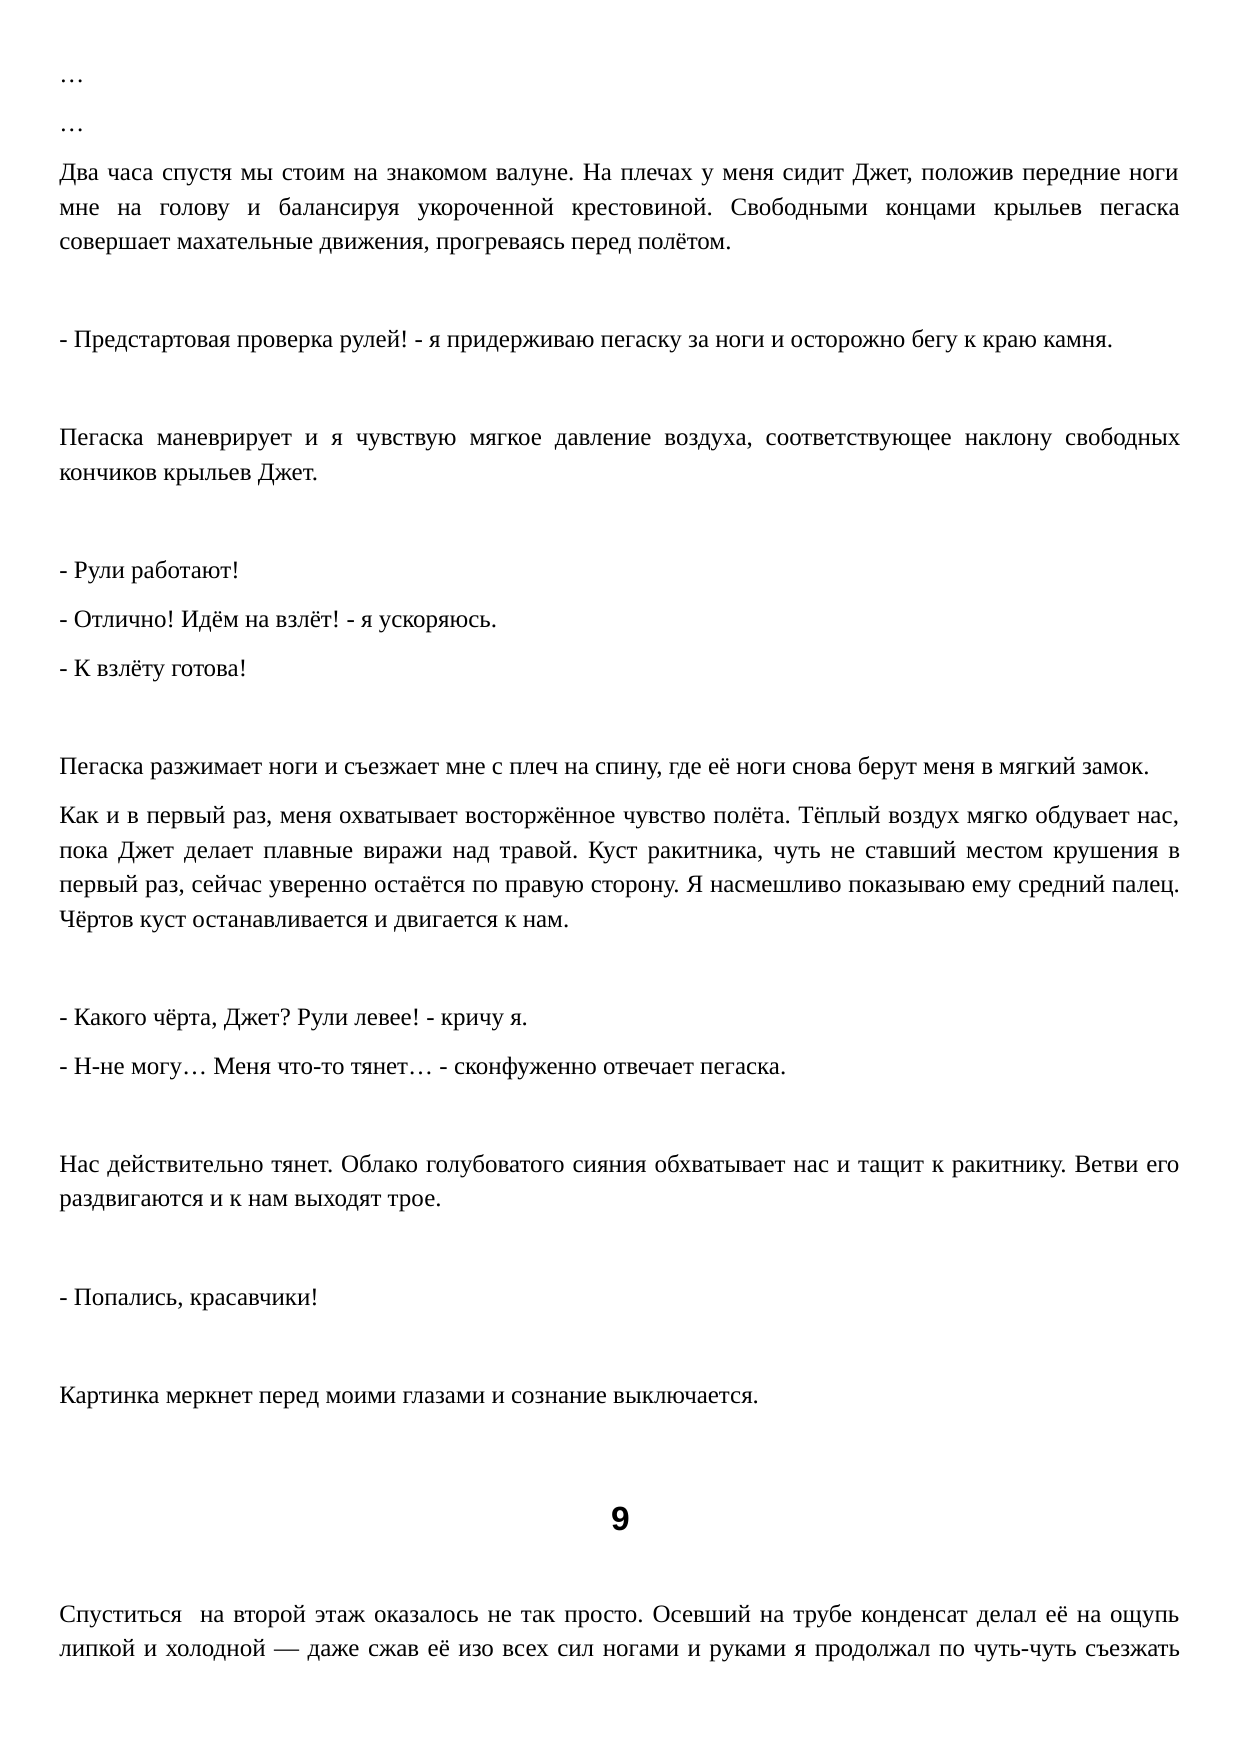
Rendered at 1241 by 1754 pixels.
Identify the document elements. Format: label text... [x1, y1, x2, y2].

text - Предстартовая проверка рулей! - я придерживаю пегаску за ноги и осторожно бегу к краю камня. [59, 324, 1181, 353]
subtitle 9 [59, 1499, 1181, 1537]
text … [59, 108, 1181, 137]
text Пегаска разжимает ноги и съезжает мне с плеч на спину, где её ноги снова берут меня в мягкий замок. [59, 751, 1181, 780]
text Картинка меркнет перед моими глазами и сознание выключается. [59, 1380, 1181, 1408]
text - Н-не могу… Меня что-то тянет… - сконфуженно отвечает пегаска. [59, 1051, 1181, 1080]
text … [59, 59, 1181, 88]
text - Рули работают! [59, 555, 1181, 584]
text - Какого чёрта, Джет? Рули левее! - кричу я. [59, 1002, 1181, 1031]
text Как и в первый раз, меня охватывает восторжённое чувство полёта. Тёплый воздух мягко обдувает нас, пока Джет делает плавные виражи над травой. Куст ракитника, чуть не ставший местом крушения в первый раз, сейчас уверенно остаётся по правую сторону. Я насмешливо показываю ему средний палец. Чёртов куст останавливается и двигается к нам. [59, 800, 1181, 932]
text Два часа спустя мы стоим на знакомом валуне. На плечах у меня сидит Джет, положив передние ноги мне на голову и балансируя укороченной крестовиной. Свободными концами крыльев пегаска совершает махательные движения, прогреваясь перед полётом. [59, 157, 1181, 255]
text - Попались, красавчики! [59, 1282, 1181, 1310]
text Пегаска маневрирует и я чувствую мягкое давление воздуха, соответствующее наклону свободных кончиков крыльев Джет. [59, 422, 1181, 486]
text Спуститься на второй этаж оказалось не так просто. Осевший на трубе конденсат делал её на ощупь липкой и холодной — даже сжав её изо всех сил ногами и руками я продолжал по чуть-чуть съезжать [59, 1599, 1181, 1662]
text - К взлёту готова! [59, 653, 1181, 682]
text Нас действительно тянет. Облако голубоватого сияния обхватывает нас и тащит к ракитнику. Ветви его раздвигаются и к нам выходят трое. [59, 1149, 1181, 1212]
text - Отлично! Идём на взлёт! - я ускоряюсь. [59, 604, 1181, 633]
